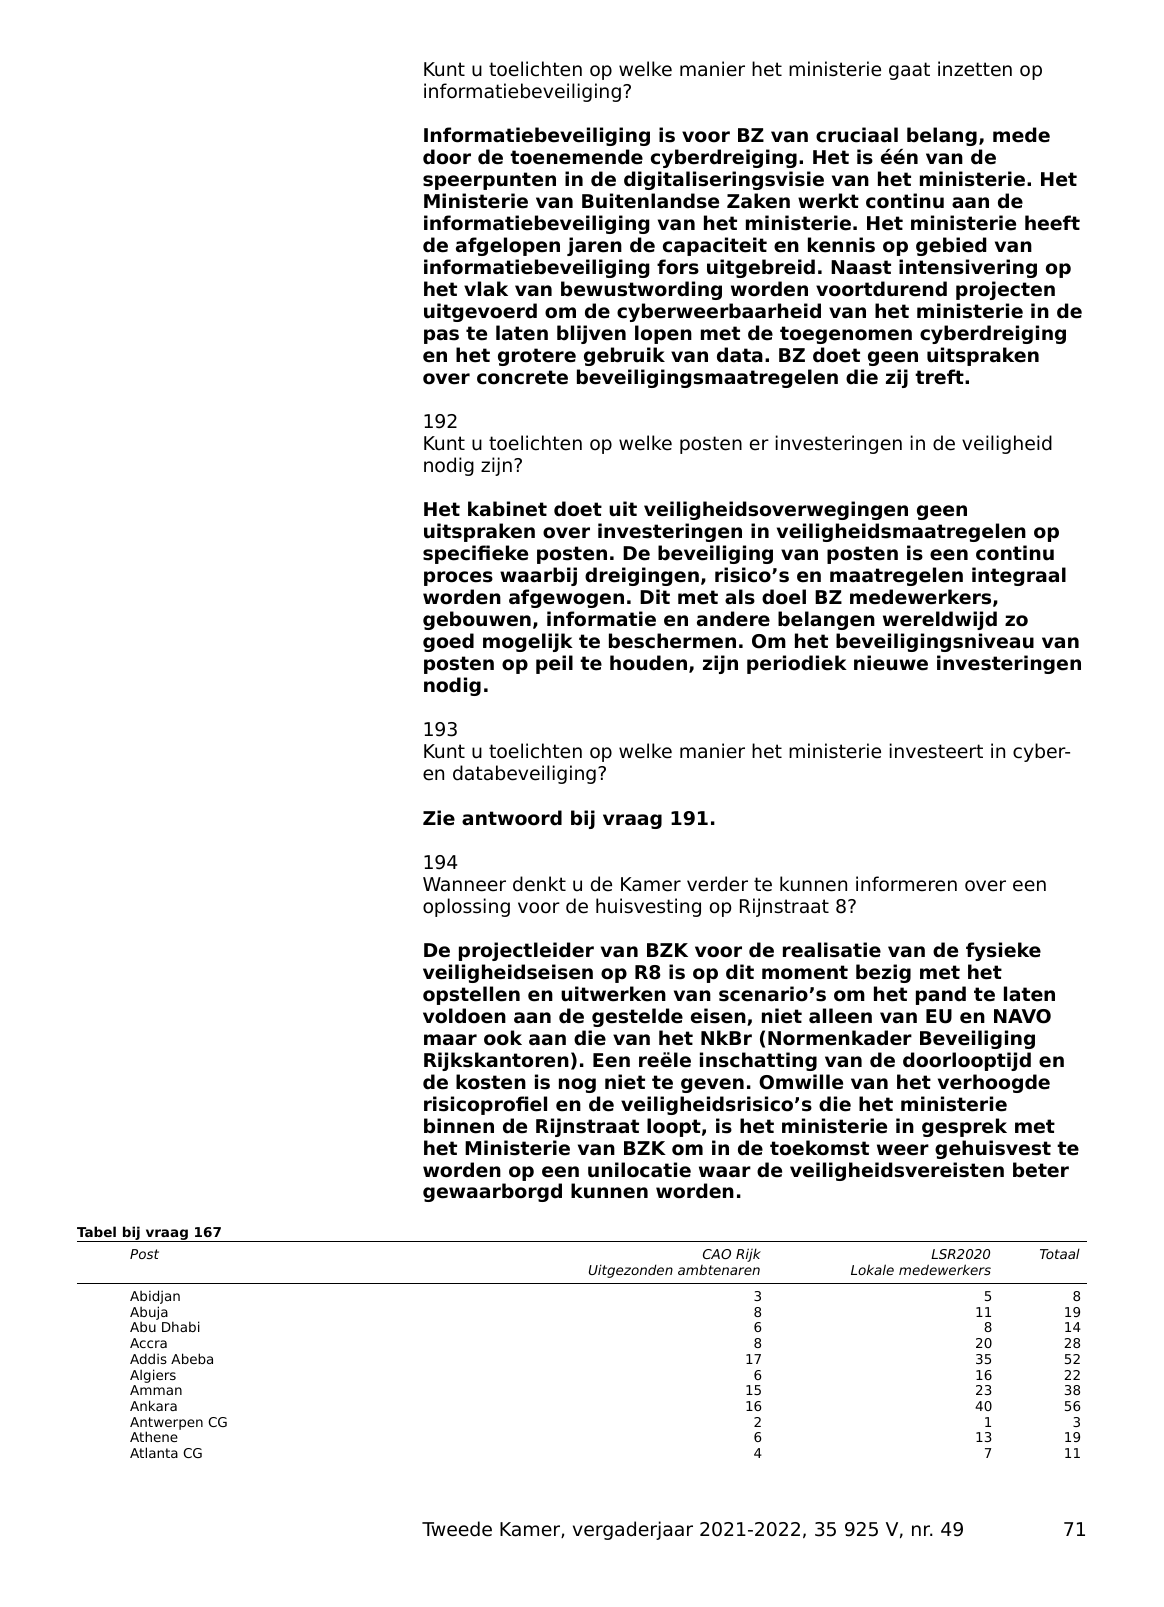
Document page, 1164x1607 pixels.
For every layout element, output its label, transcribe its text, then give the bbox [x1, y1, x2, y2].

table_cell Amman [124, 1383, 537, 1399]
text 192 [422, 411, 1087, 433]
table_cell Athene [124, 1430, 537, 1446]
text Zie antwoord bij vraag 191. [422, 807, 1087, 829]
table_cell [77, 1367, 124, 1383]
table_cell Antwerpen CG [124, 1415, 537, 1430]
table_cell 28 [998, 1336, 1087, 1352]
table_cell 6 [538, 1430, 768, 1446]
table_cell [77, 1446, 124, 1462]
table_cell 5 [768, 1284, 998, 1304]
table_cell [77, 1399, 124, 1414]
table_cell 40 [768, 1399, 998, 1414]
table_cell Atlanta CG [124, 1446, 537, 1462]
table_cell LSR2020 Lokale medewerkers [768, 1242, 998, 1283]
text Wanneer denkt u de Kamer verder te kunnen informeren over een oplossing voor de huisvesting op Rijnstraat 8? [422, 873, 1087, 917]
table_cell CAO Rijk Uitgezonden ambtenaren [538, 1242, 768, 1283]
table_cell 8 [538, 1336, 768, 1352]
text Informatiebeveiliging is voor BZ van cruciaal belang, mede door de toenemende cyberdreiging. Het is één van de speerpunten in de digitaliseringsvisie van het ministerie. Het Ministerie van Buitenlandse Zaken werkt continu aan de informatiebeveiliging van het ministerie. Het ministerie heeft de afgelopen jaren de capaciteit en kennis op gebied van informatiebeveiliging fors uitgebreid. Naast intensivering op het vlak van bewustwording worden voortdurend projecten uitgevoerd om de cyberweerbaarheid van het ministerie in de pas te laten blijven lopen met de toegenomen cyberdreiging en het grotere gebruik van data. BZ doet geen uitspraken over concrete beveiligingsmaatregelen die zij treft. [422, 125, 1087, 389]
table_cell 3 [998, 1415, 1087, 1430]
table_cell 3 [538, 1284, 768, 1304]
table_cell 23 [768, 1383, 998, 1399]
table_cell Ankara [124, 1399, 537, 1414]
table_cell 11 [768, 1304, 998, 1320]
text Kunt u toelichten op welke manier het ministerie gaat inzetten op informatiebeveiliging? [422, 59, 1087, 103]
table_cell 2 [538, 1415, 768, 1430]
text Kunt u toelichten op welke manier het ministerie investeert in cyber- en databeveiliging? [422, 741, 1087, 785]
table_cell Abidjan [124, 1284, 537, 1304]
table_cell Algiers [124, 1367, 537, 1383]
text Kunt u toelichten op welke posten er investeringen in de veiligheid nodig zijn? [422, 433, 1087, 477]
table_cell 16 [768, 1367, 998, 1383]
table_cell 7 [768, 1446, 998, 1462]
table_cell Post [124, 1242, 537, 1283]
text Het kabinet doet uit veiligheidsoverwegingen geen uitspraken over investeringen in veiligheidsmaatregelen op specifieke posten. De beveiliging van posten is een continu proces waarbij dreigingen, risico’s en maatregelen integraal worden afgewogen. Dit met als doel BZ medewerkers, gebouwen, informatie en andere belangen wereldwijd zo goed mogelijk te beschermen. Om het beveiligingsniveau van posten op peil te houden, zijn periodiek nieuwe investeringen nodig. [422, 499, 1087, 697]
table_cell 8 [768, 1320, 998, 1336]
table_cell 4 [538, 1446, 768, 1462]
table_cell [77, 1304, 124, 1320]
table_cell Addis Abeba [124, 1352, 537, 1367]
table_cell 6 [538, 1320, 768, 1336]
table_cell 17 [538, 1352, 768, 1367]
table_cell [77, 1352, 124, 1367]
table_cell 19 [998, 1304, 1087, 1320]
table_cell [77, 1284, 124, 1304]
text 194 [422, 852, 1087, 873]
table_cell [77, 1242, 124, 1283]
table_cell [77, 1430, 124, 1446]
table_cell 35 [768, 1352, 998, 1367]
table_cell Totaal [998, 1242, 1087, 1283]
text De projectleider van BZK voor de realisatie van de fysieke veiligheidseisen op R8 is op dit moment bezig met het opstellen en uitwerken van scenario’s om het pand te laten voldoen aan de gestelde eisen, niet alleen van EU en NAVO maar ook aan die van het NkBr (Normenkader Beveiliging Rijkskantoren). Een reële inschatting van de doorlooptijd en de kosten is nog niet te geven. Omwille van het verhoogde risicoprofiel en de veiligheidsrisico’s die het ministerie binnen de Rijnstraat loopt, is het ministerie in gesprek met het Ministerie van BZK om in de toekomst weer gehuisvest te worden op een unilocatie waar de veiligheidsvereisten beter gewaarborgd kunnen worden. [422, 940, 1087, 1203]
table_cell [77, 1320, 124, 1336]
table_cell Abu Dhabi [124, 1320, 537, 1336]
table_cell 16 [538, 1399, 768, 1414]
table_cell 11 [998, 1446, 1087, 1462]
table_cell Abuja [124, 1304, 537, 1320]
table_cell [77, 1336, 124, 1352]
table_cell 8 [998, 1284, 1087, 1304]
table_cell 6 [538, 1367, 768, 1383]
table_cell 22 [998, 1367, 1087, 1383]
table_cell [77, 1383, 124, 1399]
table_cell 15 [538, 1383, 768, 1399]
table_cell 38 [998, 1383, 1087, 1399]
table_cell 1 [768, 1415, 998, 1430]
table_cell 13 [768, 1430, 998, 1446]
table_cell 8 [538, 1304, 768, 1320]
table_header Tabel bij vraag 167 [77, 1225, 1087, 1241]
table_cell [77, 1415, 124, 1430]
table_cell 19 [998, 1430, 1087, 1446]
text 193 [422, 719, 1087, 741]
table_cell 20 [768, 1336, 998, 1352]
table_cell 14 [998, 1320, 1087, 1336]
table_cell 56 [998, 1399, 1087, 1414]
table_cell 52 [998, 1352, 1087, 1367]
table_cell Accra [124, 1336, 537, 1352]
